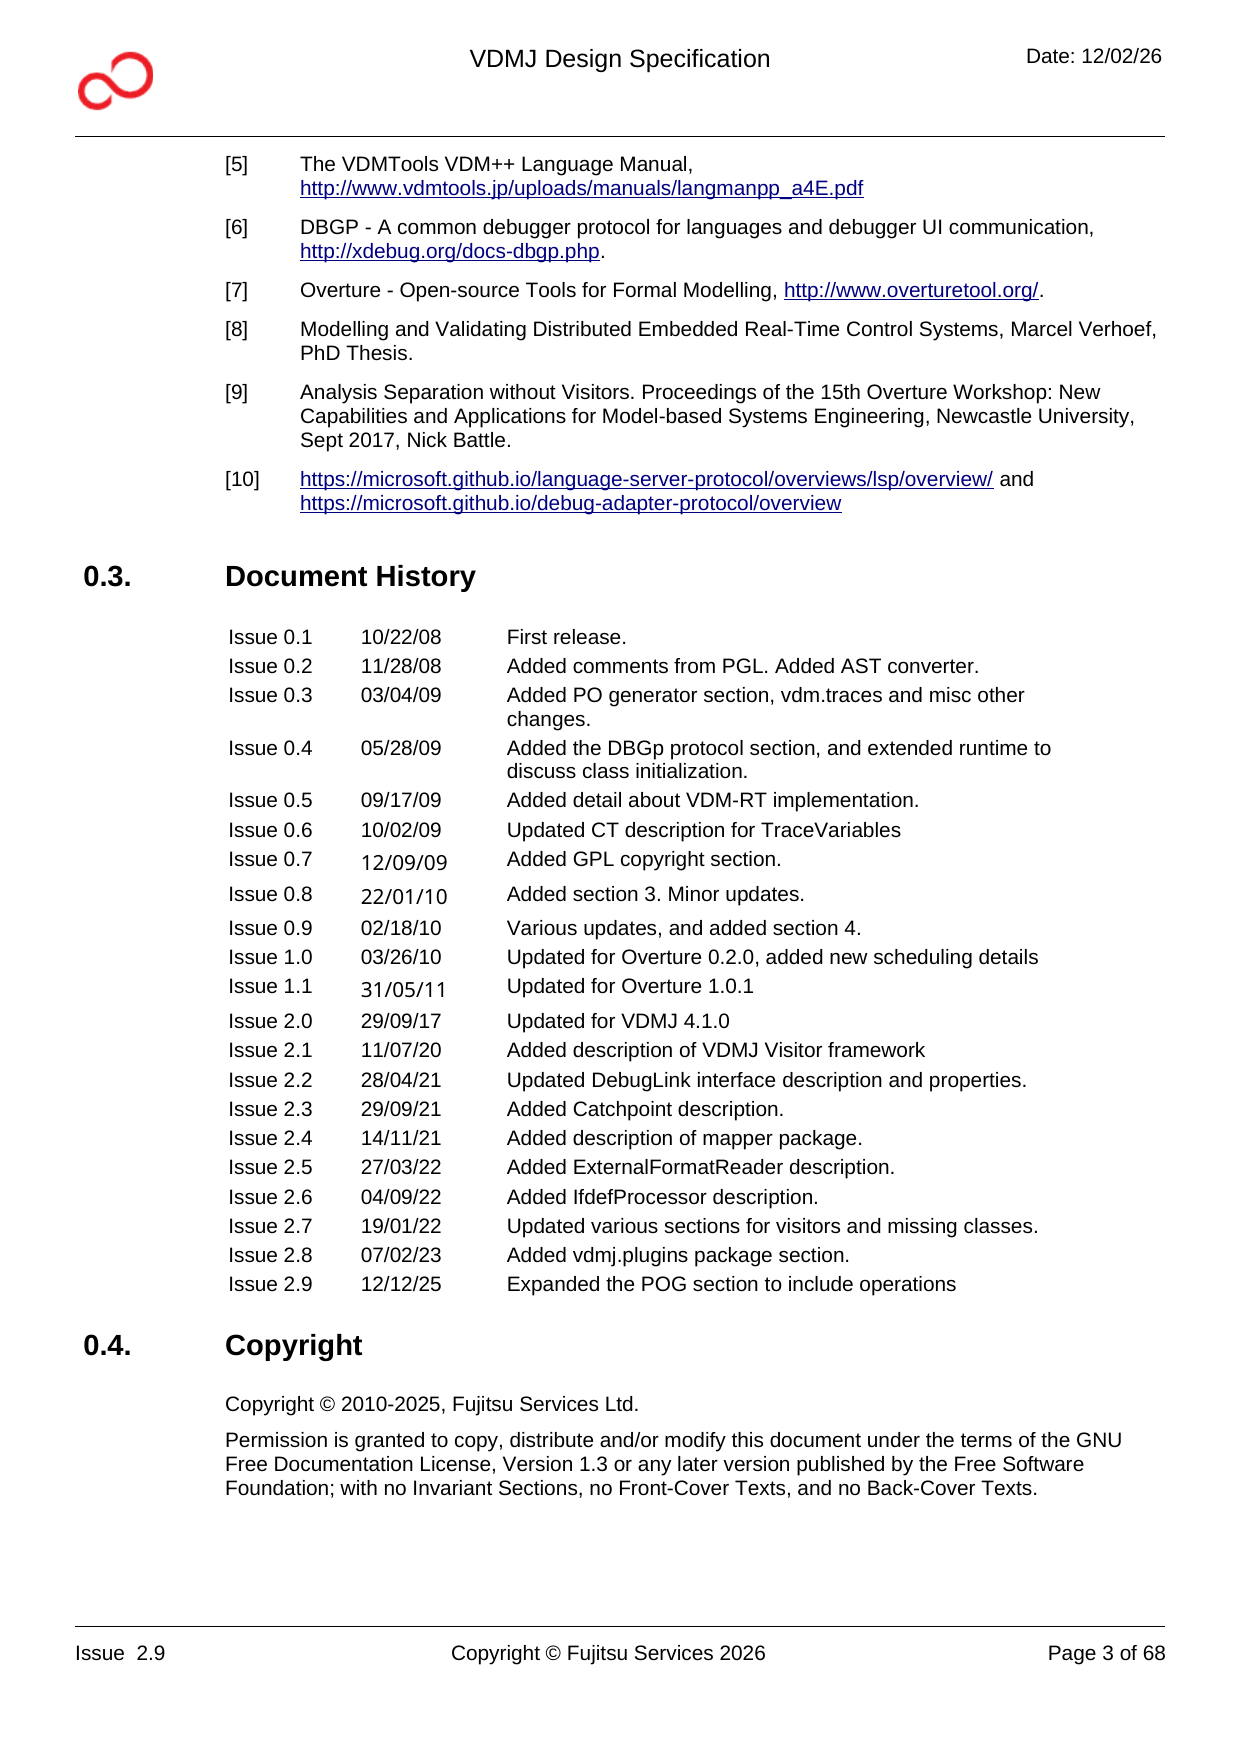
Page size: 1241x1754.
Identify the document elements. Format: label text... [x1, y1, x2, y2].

table_cell Issue 0.6 [225, 815, 357, 844]
table_cell Issue 2.4 [225, 1124, 357, 1153]
table_cell Added section 3. Minor updates. [504, 879, 1118, 913]
table_cell Added ExternalFormatReader description. [504, 1153, 1118, 1182]
table_cell 26/03/10 [358, 943, 503, 972]
table_cell 28/05/09 [358, 734, 503, 786]
table_cell 02/10/09 [358, 815, 503, 844]
table_cell 18/02/10 [358, 914, 503, 943]
table_cell Issue 0.9 [225, 914, 357, 943]
list Modelling and Validating Distributed Embedded Real-Time Control Systems, Marcel Verhoef, PhD Thesis. [225, 317, 1165, 365]
table_cell Issue 1.0 [225, 943, 357, 972]
table_cell Issue 0.5 [225, 786, 357, 815]
table_cell 04/03/09 [358, 681, 503, 733]
table_cell Added vdmj.plugins package section. [504, 1241, 1118, 1270]
table_cell Added IfdefProcessor description. [504, 1182, 1118, 1211]
table_cell Updated for Overture 1.0.1 [504, 972, 1118, 1007]
table_cell Issue 2.6 [225, 1182, 357, 1211]
table_cell Added PO generator section, vdm.traces and misc other changes. [504, 681, 1118, 733]
table_cell Issue 0.8 [225, 879, 357, 913]
table_cell 29/09/17 [358, 1007, 503, 1036]
subtitle Document History [75, 560, 1165, 592]
table_cell Issue 2.3 [225, 1094, 357, 1124]
table_cell Added comments from PGL. Added AST converter. [504, 652, 1118, 681]
table_cell Added Catchpoint description. [504, 1094, 1118, 1124]
list Analysis Separation without Visitors. Proceedings of the 15th Overture Workshop: New Capabilities and Applications for Model-based Systems Engineering, Newcastle University, Sept 2017, Nick Battle. [225, 380, 1165, 452]
table_cell Added detail about VDM-RT implementation. [504, 786, 1118, 815]
table_cell Added description of mapper package. [504, 1124, 1118, 1153]
table_cell Updated CT description for TraceVariables [504, 815, 1118, 844]
list DBGP - A common debugger protocol for languages and debugger UI communication, http://xdebug.org/docs-dbgp.php. [225, 215, 1165, 263]
table_cell 27/03/22 [358, 1153, 503, 1182]
table_cell Issue 2.5 [225, 1153, 357, 1182]
table_cell 28/04/21 [358, 1065, 503, 1094]
table_cell 19/01/22 [358, 1211, 503, 1241]
table_cell 14/11/21 [358, 1124, 503, 1153]
table_cell Issue 0.2 [225, 652, 357, 681]
list https://microsoft.github.io/language-server-protocol/overviews/lsp/overview/ and https://microsoft.github.io/debug-adapter-protocol/overview [225, 467, 1165, 515]
table_cell Issue 2.7 [225, 1211, 357, 1241]
table_cell 11/07/20 [358, 1036, 503, 1065]
table_cell Updated various sections for visitors and missing classes. [504, 1211, 1118, 1241]
list Overture - Open-source Tools for Formal Modelling, http://www.overturetool.org/. [225, 278, 1165, 302]
table_cell Issue 0.7 [225, 845, 357, 879]
table_cell 22/01/10 [358, 879, 503, 913]
table_cell 17/09/09 [358, 786, 503, 815]
table_cell Issue 2.9 [225, 1270, 357, 1299]
table_cell 09/12/09 [358, 845, 503, 879]
table_cell Added the DBGp protocol section, and extended runtime to discuss class initialization. [504, 734, 1118, 786]
table_cell Added description of VDMJ Visitor framework [504, 1036, 1118, 1065]
table_cell Issue 0.4 [225, 734, 357, 786]
table_cell 28/11/08 [358, 652, 503, 681]
table_cell 31/05/11 [358, 972, 503, 1007]
table_cell Issue 2.0 [225, 1007, 357, 1036]
table_cell 12/12/25 [358, 1270, 503, 1299]
table_header 22/10/08 [358, 623, 503, 652]
picture [78, 44, 153, 120]
table_header First release. [504, 623, 1118, 652]
table_cell Updated DebugLink interface description and properties. [504, 1065, 1118, 1094]
subtitle Copyright [75, 1329, 1165, 1362]
list The VDMTools VDM++ Language Manual, http://www.vdmtools.jp/uploads/manuals/langmanpp_a4E.pdf [225, 152, 1165, 200]
table_cell Updated for VDMJ 4.1.0 [504, 1007, 1118, 1036]
table_cell Issue 2.1 [225, 1036, 357, 1065]
table_cell Issue 1.1 [225, 972, 357, 1007]
table_cell Expanded the POG section to include operations [504, 1270, 1118, 1299]
table_cell 07/02/23 [358, 1241, 503, 1270]
table_cell Issue 2.2 [225, 1065, 357, 1094]
table_cell Updated for Overture 0.2.0, added new scheduling details [504, 943, 1118, 972]
table_header Issue 0.1 [225, 623, 357, 652]
table_cell Issue 2.8 [225, 1241, 357, 1270]
table_cell Various updates, and added section 4. [504, 914, 1118, 943]
table_cell Added GPL copyright section. [504, 845, 1118, 879]
text Copyright © 2010-2025, Fujitsu Services Ltd. [225, 1392, 1165, 1416]
table_cell Issue 0.3 [225, 681, 357, 733]
text Permission is granted to copy, distribute and/or modify this document under the terms of the GNU Free Documentation License, Version 1.3 or any later version published by the Free Software Foundation; with no Invariant Sections, no Front-Cover Texts, and no Back-Cover Texts. [225, 1428, 1165, 1500]
table_cell 04/09/22 [358, 1182, 503, 1211]
table_cell 29/09/21 [358, 1094, 503, 1124]
